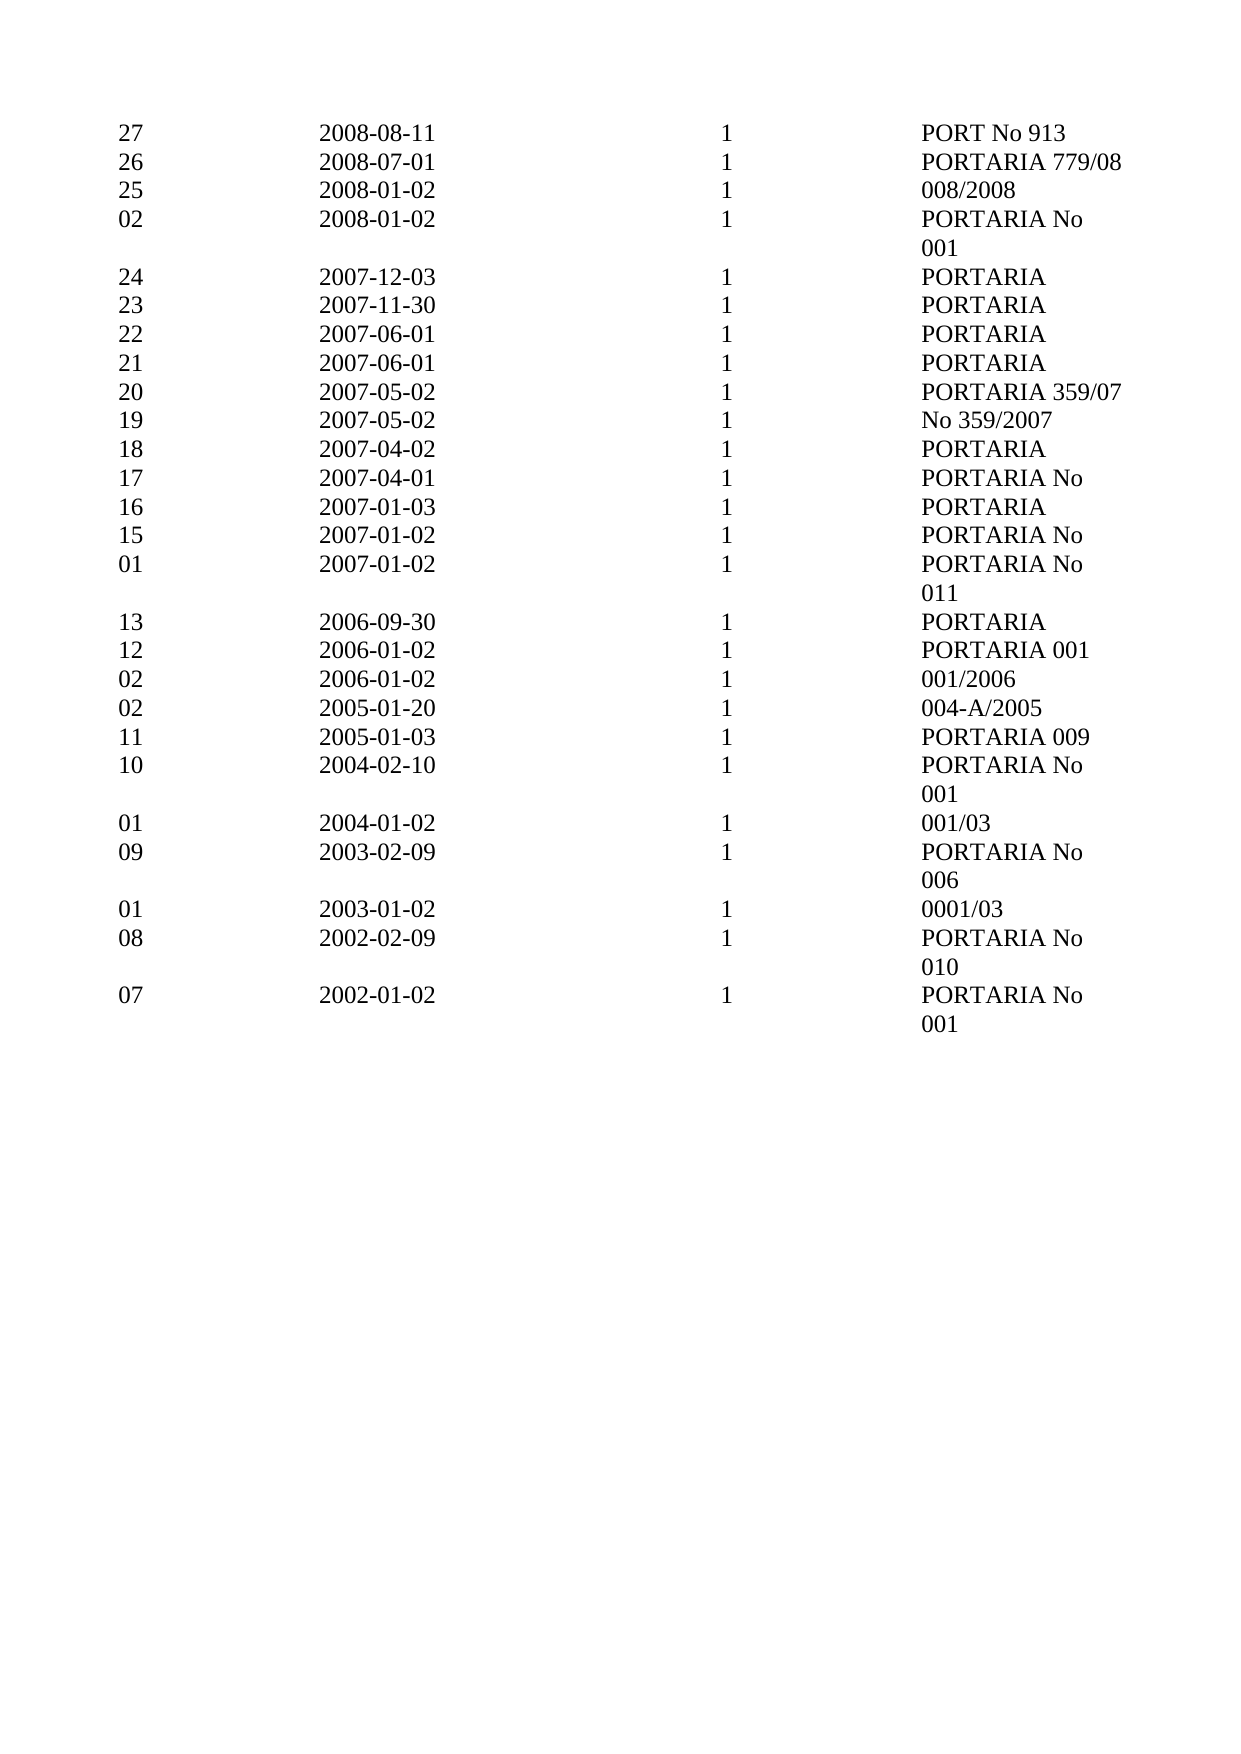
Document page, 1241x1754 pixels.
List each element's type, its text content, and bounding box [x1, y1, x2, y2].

table_cell [520, 319, 720, 348]
table_cell 17 [118, 463, 319, 492]
table_cell 2007-04-02 [319, 434, 519, 463]
table_cell [520, 607, 720, 636]
table_cell 01 [118, 549, 319, 607]
table_cell 2004-02-10 [319, 751, 519, 808]
table_cell [520, 837, 720, 894]
table_cell PORTARIA [921, 492, 1122, 521]
table_cell 16 [118, 492, 319, 521]
table_cell 1 [720, 319, 921, 348]
table_cell PORTARIA 779/08 [921, 147, 1122, 176]
table_cell 2007-01-03 [319, 492, 519, 521]
table_cell 2002-01-02 [319, 981, 519, 1038]
table_cell PORTARIA No 001 [921, 204, 1122, 262]
table_cell PORTARIA [921, 319, 1122, 348]
table_cell 10 [118, 751, 319, 808]
table_cell 1 [720, 549, 921, 607]
table_cell 001/03 [921, 808, 1122, 837]
table_cell 2007-11-30 [319, 291, 519, 319]
table_cell No 359/2007 [921, 406, 1122, 434]
table_cell 1 [720, 808, 921, 837]
table_cell PORTARIA [921, 607, 1122, 636]
table_cell 26 [118, 147, 319, 176]
table_cell PORTARIA [921, 434, 1122, 463]
table_cell 25 [118, 176, 319, 204]
table_cell 1 [720, 693, 921, 722]
table_cell 23 [118, 291, 319, 319]
table_cell 18 [118, 434, 319, 463]
table_cell 22 [118, 319, 319, 348]
table_cell 15 [118, 521, 319, 549]
table_cell 2007-12-03 [319, 262, 519, 291]
table_cell 1 [720, 118, 921, 147]
table_cell 01 [118, 808, 319, 837]
table_cell 13 [118, 607, 319, 636]
table_cell 2005-01-20 [319, 693, 519, 722]
table_cell 1 [720, 923, 921, 981]
table_cell 2006-01-02 [319, 636, 519, 664]
table_cell 08 [118, 923, 319, 981]
table_cell PORTARIA No 001 [921, 981, 1122, 1038]
table_cell 12 [118, 636, 319, 664]
table_cell 001/2006 [921, 664, 1122, 693]
table_cell [520, 176, 720, 204]
table_cell 008/2008 [921, 176, 1122, 204]
table_cell 27 [118, 118, 319, 147]
table_cell PORTARIA No 010 [921, 923, 1122, 981]
table_cell [520, 434, 720, 463]
table_cell 07 [118, 981, 319, 1038]
table_cell 2006-01-02 [319, 664, 519, 693]
table_cell 02 [118, 204, 319, 262]
table_cell 2008-07-01 [319, 147, 519, 176]
table_cell 1 [720, 262, 921, 291]
table_cell [520, 722, 720, 751]
table_cell 1 [720, 521, 921, 549]
table_cell [520, 808, 720, 837]
table_cell 2004-01-02 [319, 808, 519, 837]
table_cell [520, 291, 720, 319]
table_cell PORTARIA 001 [921, 636, 1122, 664]
table_cell 21 [118, 348, 319, 377]
table_cell 1 [720, 463, 921, 492]
table_cell [520, 348, 720, 377]
table_cell 2008-01-02 [319, 176, 519, 204]
table_cell 1 [720, 348, 921, 377]
table_cell 2003-01-02 [319, 894, 519, 923]
table_cell [520, 262, 720, 291]
table_cell PORTARIA No 006 [921, 837, 1122, 894]
table_cell 0001/03 [921, 894, 1122, 923]
table_cell [520, 636, 720, 664]
table_cell 1 [720, 492, 921, 521]
table_cell 1 [720, 291, 921, 319]
table_cell 02 [118, 664, 319, 693]
table_cell 1 [720, 434, 921, 463]
table_cell 1 [720, 377, 921, 406]
table_cell 2008-08-11 [319, 118, 519, 147]
table_cell 09 [118, 837, 319, 894]
table_cell 1 [720, 636, 921, 664]
table_cell 24 [118, 262, 319, 291]
table_cell PORTARIA 359/07 [921, 377, 1122, 406]
table_cell 11 [118, 722, 319, 751]
table_cell PORT No 913 [921, 118, 1122, 147]
table_cell 20 [118, 377, 319, 406]
table_cell 1 [720, 204, 921, 262]
table_cell 02 [118, 693, 319, 722]
table_cell 2006-09-30 [319, 607, 519, 636]
table_cell 1 [720, 837, 921, 894]
table_cell 2005-01-03 [319, 722, 519, 751]
table_cell [520, 377, 720, 406]
table_cell PORTARIA 009 [921, 722, 1122, 751]
table_cell PORTARIA No 001 [921, 751, 1122, 808]
table_cell 2002-02-09 [319, 923, 519, 981]
table_cell 2007-06-01 [319, 348, 519, 377]
table_cell 1 [720, 176, 921, 204]
table_cell 01 [118, 894, 319, 923]
table_cell 2007-05-02 [319, 406, 519, 434]
table_cell 19 [118, 406, 319, 434]
table_cell [520, 894, 720, 923]
table_cell 2007-01-02 [319, 549, 519, 607]
table_cell PORTARIA No [921, 521, 1122, 549]
table_cell [520, 549, 720, 607]
table_cell 2007-05-02 [319, 377, 519, 406]
table_cell [520, 463, 720, 492]
table_cell PORTARIA No 011 [921, 549, 1122, 607]
table_cell 2008-01-02 [319, 204, 519, 262]
table_cell [520, 204, 720, 262]
table_cell [520, 118, 720, 147]
table_cell 2007-06-01 [319, 319, 519, 348]
table_cell 1 [720, 751, 921, 808]
table_cell [520, 664, 720, 693]
table_cell PORTARIA [921, 348, 1122, 377]
table_cell [520, 147, 720, 176]
table_cell 1 [720, 981, 921, 1038]
table_cell 004-A/2005 [921, 693, 1122, 722]
table_cell 1 [720, 894, 921, 923]
table_cell 2003-02-09 [319, 837, 519, 894]
table_cell [520, 751, 720, 808]
table_cell [520, 981, 720, 1038]
table_cell [520, 923, 720, 981]
table_cell [520, 492, 720, 521]
table_cell 2007-04-01 [319, 463, 519, 492]
table_cell 1 [720, 406, 921, 434]
table_cell 1 [720, 664, 921, 693]
table_cell [520, 693, 720, 722]
table_cell 2007-01-02 [319, 521, 519, 549]
table_cell PORTARIA [921, 291, 1122, 319]
table_cell [520, 521, 720, 549]
table_cell [520, 406, 720, 434]
table_cell PORTARIA [921, 262, 1122, 291]
table_cell PORTARIA No [921, 463, 1122, 492]
table_cell 1 [720, 607, 921, 636]
table_cell 1 [720, 722, 921, 751]
table_cell 1 [720, 147, 921, 176]
